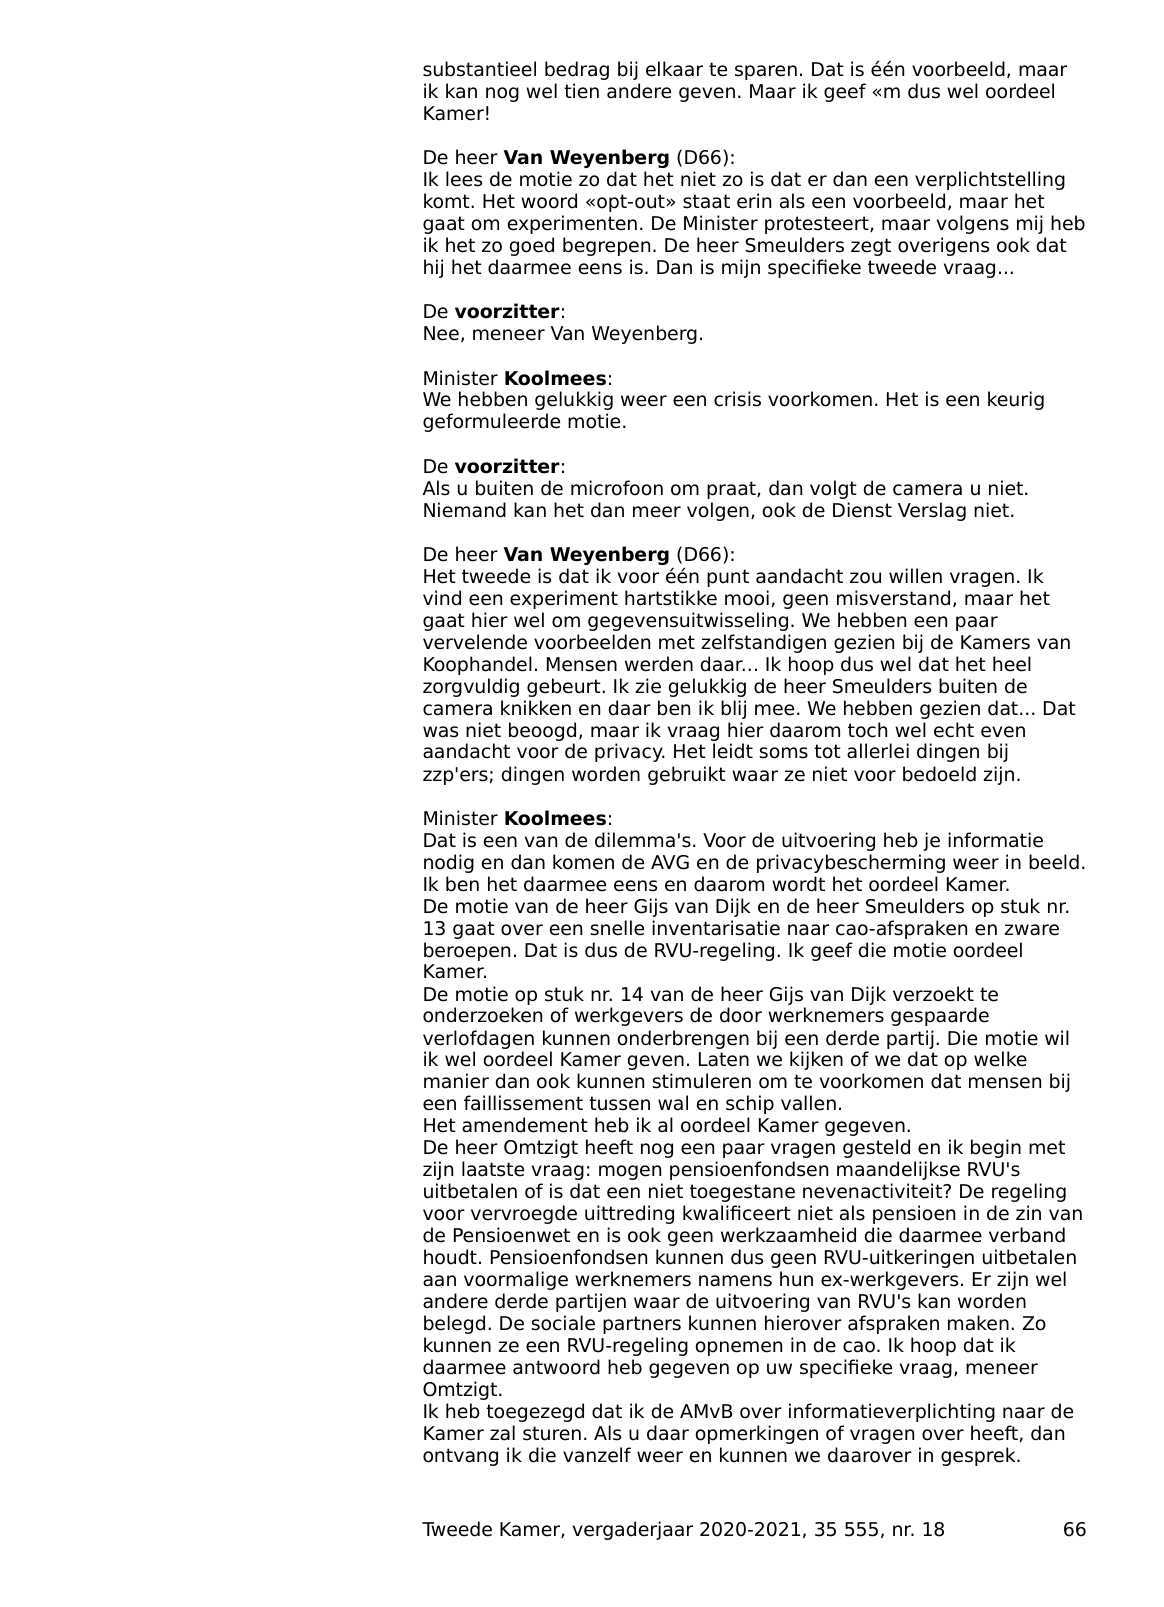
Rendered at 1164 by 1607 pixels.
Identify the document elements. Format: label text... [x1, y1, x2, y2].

text Als u buiten de microfoon om praat, dan volgt de camera u niet. Niemand kan het dan meer volgen, ook de Dienst Verslag niet. [422, 477, 1087, 521]
text De voorzitter: [422, 456, 1087, 477]
text Het tweede is dat ik voor één punt aandacht zou willen vragen. Ik vind een experiment hartstikke mooi, geen misverstand, maar het gaat hier wel om gegevensuitwisseling. We hebben een paar vervelende voorbeelden met zelfstandigen gezien bij de Kamers van Koophandel. Mensen werden daar... Ik hoop dus wel dat het heel zorgvuldig gebeurt. Ik zie gelukkig de heer Smeulders buiten de camera knikken en daar ben ik blij mee. We hebben gezien dat... Dat was niet beoogd, maar ik vraag hier daarom toch wel echt even aandacht voor de privacy. Het leidt soms tot allerlei dingen bij zzp'ers; dingen worden gebruikt waar ze niet voor bedoeld zijn. [422, 566, 1087, 785]
text Ik lees de motie zo dat het niet zo is dat er dan een verplichtstelling komt. Het woord «opt-out» staat erin als een voorbeeld, maar het gaat om experimenten. De Minister protesteert, maar volgens mij heb ik het zo goed begrepen. De heer Smeulders zegt overigens ook dat hij het daarmee eens is. Dan is mijn specifieke tweede vraag... [422, 169, 1087, 279]
text De motie op stuk nr. 14 van de heer Gijs van Dijk verzoekt te onderzoeken of werkgevers de door werknemers gespaarde verlofdagen kunnen onderbrengen bij een derde partij. Die motie wil ik wel oordeel Kamer geven. Laten we kijken of we dat op welke manier dan ook kunnen stimuleren om te voorkomen dat mensen bij een faillissement tussen wal en schip vallen. [422, 983, 1087, 1115]
text De heer Omtzigt heeft nog een paar vragen gesteld en ik begin met zijn laatste vraag: mogen pensioenfondsen maandelijkse RVU's uitbetalen of is dat een niet toegestane nevenactiviteit? De regeling voor vervroegde uittreding kwalificeert niet als pensioen in de zin van de Pensioenwet en is ook geen werkzaamheid die daarmee verband houdt. Pensioenfondsen kunnen dus geen RVU-uitkeringen uitbetalen aan voormalige werknemers namens hun ex-werkgevers. Er zijn wel andere derde partijen waar de uitvoering van RVU's kan worden belegd. De sociale partners kunnen hierover afspraken maken. Zo kunnen ze een RVU-regeling opnemen in de cao. Ik hoop dat ik daarmee antwoord heb gegeven op uw specifieke vraag, meneer Omtzigt. [422, 1137, 1087, 1401]
text Het amendement heb ik al oordeel Kamer gegeven. [422, 1115, 1087, 1137]
text substantieel bedrag bij elkaar te sparen. Dat is één voorbeeld, maar ik kan nog wel tien andere geven. Maar ik geef «m dus wel oordeel Kamer! [422, 59, 1087, 125]
text Minister Koolmees: [422, 367, 1087, 389]
text De heer Van Weyenberg (D66): [422, 147, 1087, 169]
text Minister Koolmees: [422, 808, 1087, 829]
text Nee, meneer Van Weyenberg. [422, 323, 1087, 345]
text De voorzitter: [422, 301, 1087, 323]
text De heer Van Weyenberg (D66): [422, 544, 1087, 566]
text Ik heb toegezegd dat ik de AMvB over informatieverplichting naar de Kamer zal sturen. Als u daar opmerkingen of vragen over heeft, dan ontvang ik die vanzelf weer en kunnen we daarover in gesprek. [422, 1401, 1087, 1467]
text Dat is een van de dilemma's. Voor de uitvoering heb je informatie nodig en dan komen de AVG en de privacybescherming weer in beeld. Ik ben het daarmee eens en daarom wordt het oordeel Kamer. [422, 829, 1087, 896]
text De motie van de heer Gijs van Dijk en de heer Smeulders op stuk nr. 13 gaat over een snelle inventarisatie naar cao-afspraken en zware beroepen. Dat is dus de RVU-regeling. Ik geef die motie oordeel Kamer. [422, 896, 1087, 983]
text We hebben gelukkig weer een crisis voorkomen. Het is een keurig geformuleerde motie. [422, 389, 1087, 433]
